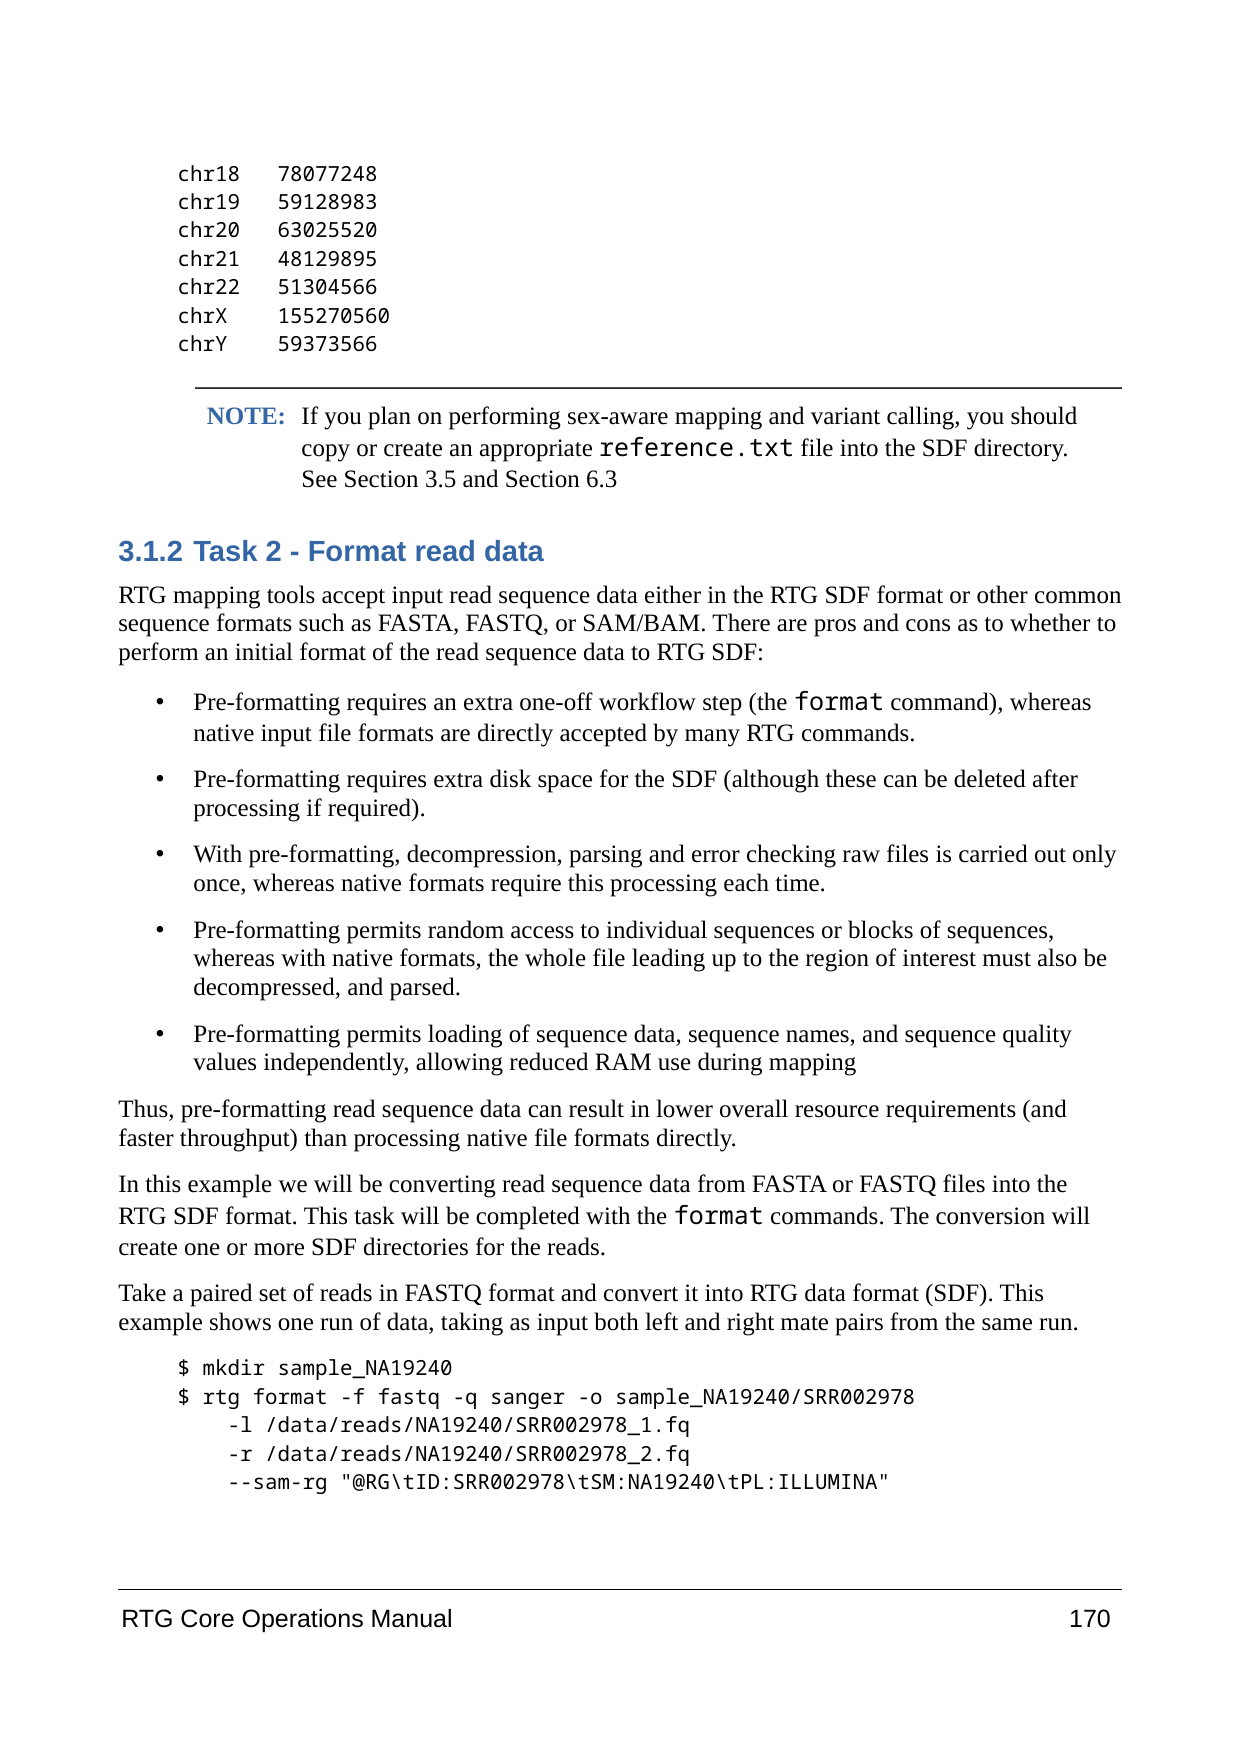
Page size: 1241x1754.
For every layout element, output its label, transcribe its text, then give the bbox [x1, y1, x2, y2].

text chr22 51304566 [177, 272, 1122, 301]
list With pre-formatting, decompression, parsing and error checking raw files is carried out only once, whereas native formats require this processing each time. [156, 839, 1122, 897]
list Pre-formatting requires extra disk space for the SDF (although these can be deleted after processing if required). [156, 764, 1122, 822]
list Pre-formatting permits random access to individual sequences or blocks of sequences, whereas with native formats, the whole file leading up to the region of interest must also be decompressed, and parsed. [156, 915, 1122, 1001]
text chr19 59128983 [177, 187, 1122, 216]
text chrX 155270560 [177, 301, 1122, 329]
text $ rtg format -f fastq -q sanger -o sample_NA19240/SRR002978 [177, 1382, 1122, 1410]
text chrY 59373566 [177, 329, 1122, 358]
text -r /data/reads/NA19240/SRR002978_2.fq [177, 1439, 1122, 1467]
text $ mkdir sample_NA19240 [177, 1353, 1122, 1382]
text Take a paired set of reads in FASTQ format and convert it into RTG data format (SDF). This example shows one run of data, taking as input both left and right mate pairs from the same run. [118, 1278, 1122, 1336]
subtitle Task 2 - Format read data [118, 534, 1122, 567]
text RTG mapping tools accept input read sequence data either in the RTG SDF format or other common sequence formats such as FASTA, FASTQ, or SAM/BAM. There are pros and cons as to whether to perform an initial format of the read sequence data to RTG SDF: [118, 580, 1122, 666]
text chr21 48129895 [177, 244, 1122, 272]
text chr20 63025520 [177, 216, 1122, 244]
text NOTE: If you plan on performing sex-aware mapping and variant calling, you should copy or create an appropriate reference.txt file into the SDF directory. See Section 3.5 and Section 6.3 [195, 390, 1122, 504]
text --sam-rg "@RG\tID:SRR002978\tSM:NA19240\tPL:ILLUMINA" [177, 1467, 1122, 1496]
list Pre-formatting requires an extra one-off workflow step (the format command), whereas native input file formats are directly accepted by many RTG commands. [156, 684, 1122, 747]
list Pre-formatting permits loading of sequence data, sequence names, and sequence quality values independently, allowing reduced RAM use during mapping [156, 1019, 1122, 1076]
text Thus, pre-formatting read sequence data can result in lower overall resource requirements (and faster throughput) than processing native file formats directly. [118, 1094, 1122, 1151]
text -l /data/reads/NA19240/SRR002978_1.fq [177, 1410, 1122, 1439]
text In this example we will be converting read sequence data from FASTA or FASTQ files into the RTG SDF format. This task will be completed with the format commands. The conversion will create one or more SDF directories for the reads. [118, 1169, 1122, 1261]
text chr18 78077248 [177, 159, 1122, 187]
